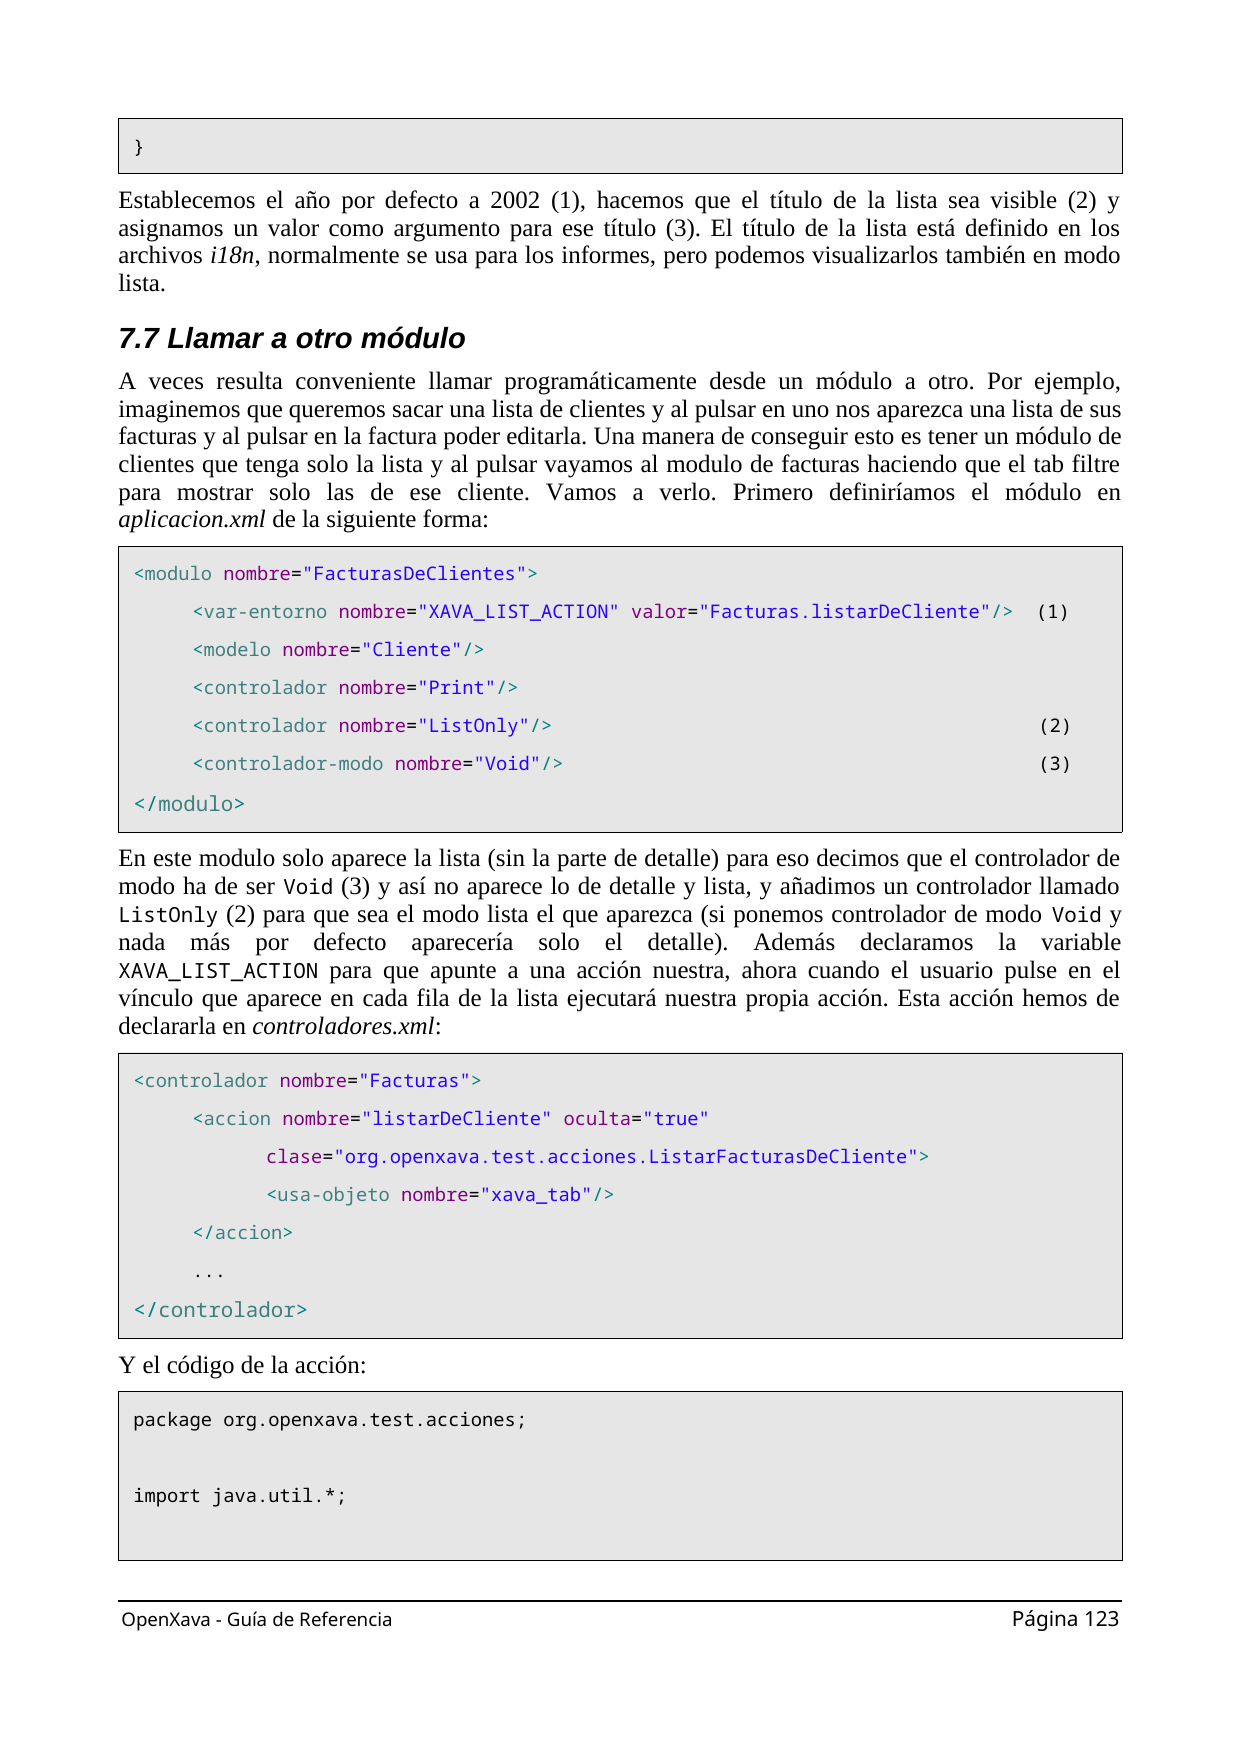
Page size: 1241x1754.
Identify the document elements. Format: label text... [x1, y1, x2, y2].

text <modulo nombre="FacturasDeClientes"> [119, 547, 1122, 584]
text <modelo nombre="Cliente"/> [119, 622, 1122, 660]
text Establecemos el año por defecto a 2002 (1), hacemos que el título de la lista sea visible (2) y asignamos un valor como argumento para ese título (3). El título de la lista está definido en los archivos i18n, normalmente se usa para los informes, pero podemos visualizarlos también en modo lista. [118, 186, 1122, 297]
text <controlador nombre="Print"/> [119, 660, 1122, 698]
subtitle Llamar a otro módulo [118, 322, 1122, 354]
text </modulo> [119, 774, 1122, 832]
text ... [119, 1242, 1122, 1281]
text <accion nombre="listarDeCliente" oculta="true" [119, 1090, 1122, 1128]
text Y el código de la acción: [118, 1351, 1122, 1379]
text import java.util.*; [119, 1467, 1122, 1505]
text A veces resulta conveniente llamar programáticamente desde un módulo a otro. Por ejemplo, imaginemos que queremos sacar una lista de clientes y al pulsar en uno nos aparezca una lista de sus facturas y al pulsar en la factura poder editarla. Una manera de conseguir esto es tener un módulo de clientes que tenga solo la lista y al pulsar vayamos al modulo de facturas haciendo que el tab filtre para mostrar solo las de ese cliente. Vamos a verlo. Primero definiríamos el módulo en aplicacion.xml de la siguiente forma: [118, 367, 1122, 533]
text </accion> [119, 1204, 1122, 1242]
text package org.openxava.test.acciones; [119, 1392, 1122, 1429]
text En este modulo solo aparece la lista (sin la parte de detalle) para eso decimos que el controlador de modo ha de ser Void (3) y así no aparece lo de detalle y lista, y añadimos un controlador llamado ListOnly (2) para que sea el modo lista el que aparezca (si ponemos controlador de modo Void y nada más por defecto aparecería solo el detalle). Además declaramos la variable XAVA_LIST_ACTION para que apunte a una acción nuestra, ahora cuando el usuario pulse en el vínculo que aparece en cada fila de la lista ejecutará nuestra propia acción. Esta acción hemos de declararla en controladores.xml: [118, 844, 1122, 1040]
text <usa-objeto nombre="xava_tab"/> [119, 1166, 1122, 1204]
text <var-entorno nombre="XAVA_LIST_ACTION" valor="Facturas.listarDeCliente"/> (1) [119, 584, 1122, 622]
text <controlador nombre="Facturas"> [119, 1054, 1122, 1090]
text <controlador-modo nombre="Void"/> (3) [119, 736, 1122, 774]
text } [119, 119, 1122, 173]
text clase="org.openxava.test.acciones.ListarFacturasDeCliente"> [119, 1128, 1122, 1166]
text <controlador nombre="ListOnly"/> (2) [119, 698, 1122, 736]
text </controlador> [119, 1281, 1122, 1338]
